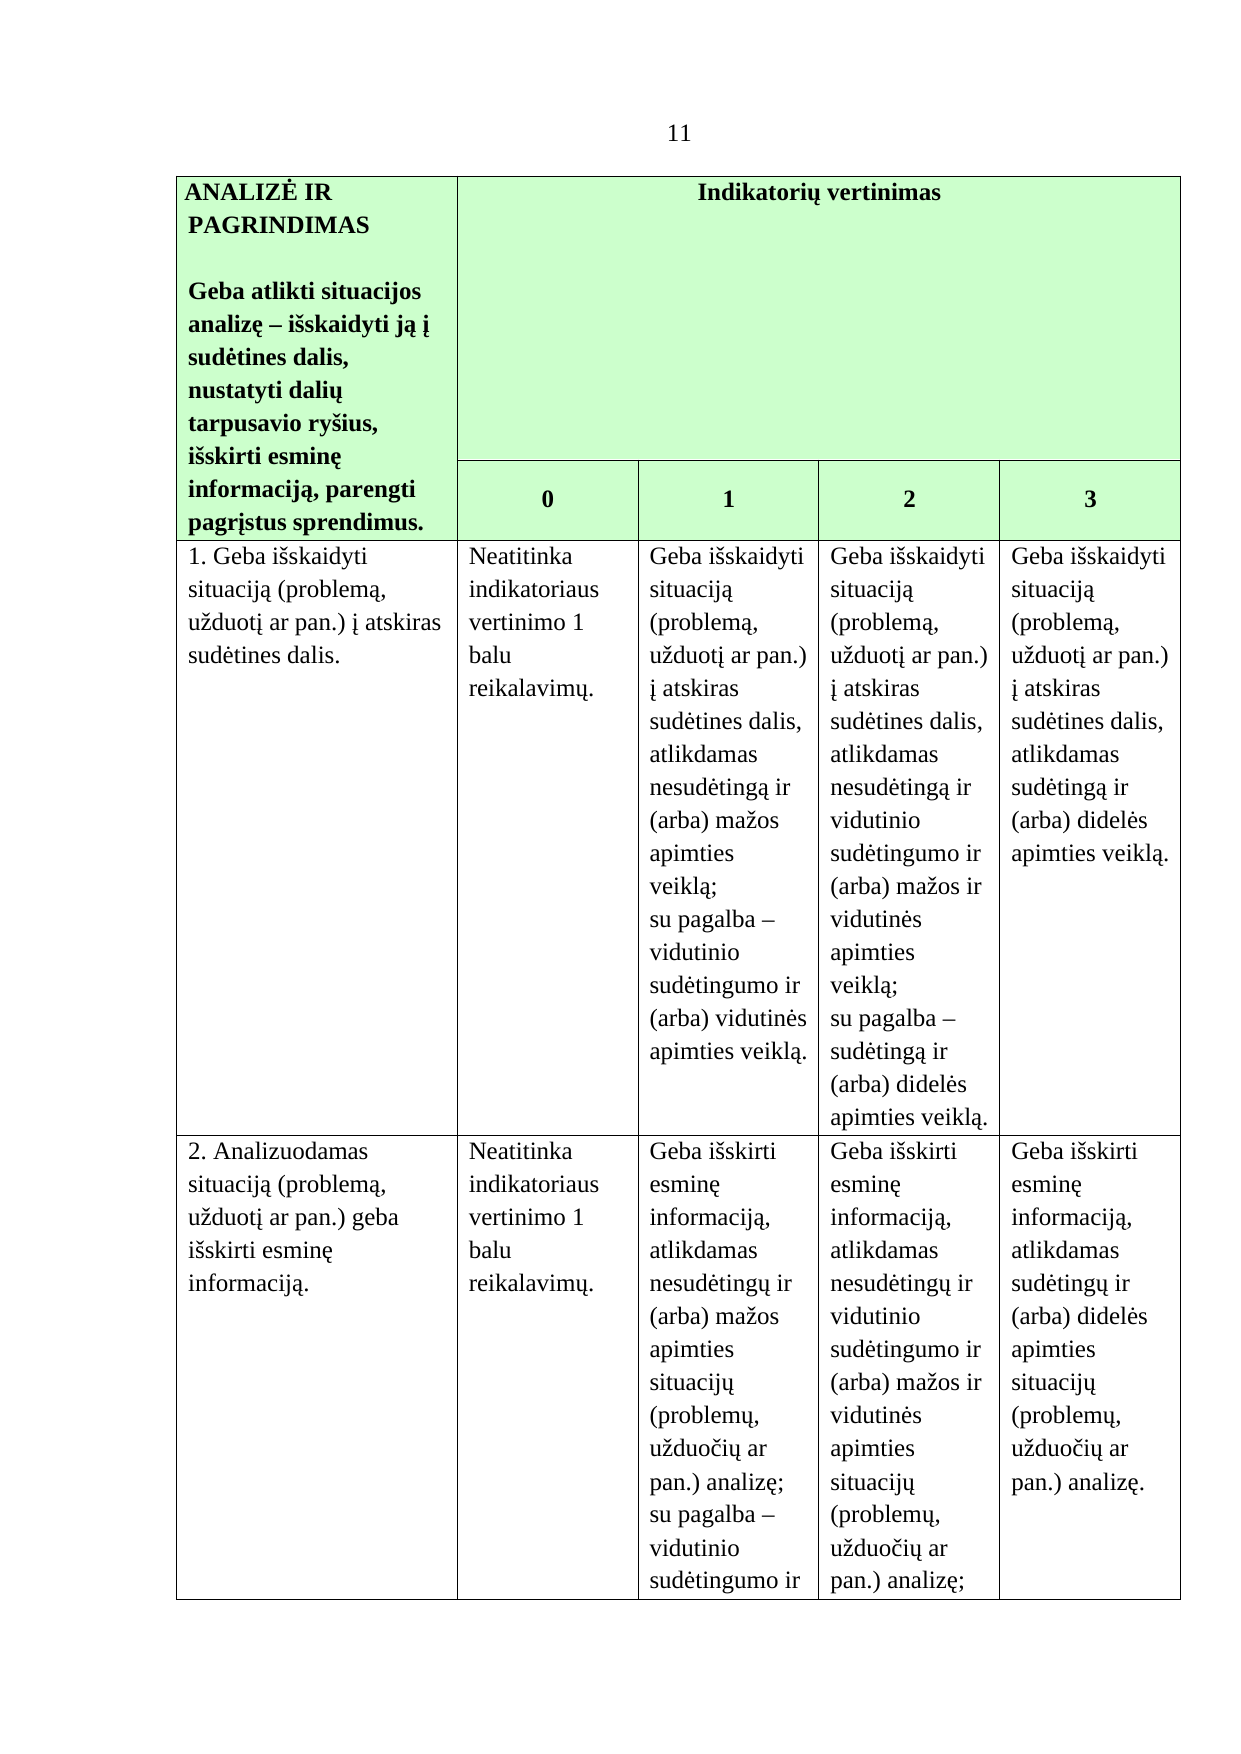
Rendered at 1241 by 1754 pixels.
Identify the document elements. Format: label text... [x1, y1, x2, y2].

table_cell Neatitinka indikatoriaus vertinimo 1 balu reikalavimų. [458, 1136, 638, 1599]
table_cell Geba išskirti esminę informaciją, atlikdamas sudėtingų ir (arba) didelės apimties situacijų (problemų, užduočių ar pan.) analizę. [1000, 1136, 1180, 1599]
table_cell 2. Analizuodamas situaciją (problemą, užduotį ar pan.) geba išskirti esminę informaciją. [177, 1136, 457, 1599]
table_cell Geba išskirti esminę informaciją, atlikdamas nesudėtingų ir (arba) mažos apimties situacijų (problemų, užduočių ar pan.) analizę; su pagalba – vidutinio sudėtingumo ir [639, 1136, 818, 1599]
table_cell 3 [1000, 461, 1180, 540]
table_cell Geba išskaidyti situaciją (problemą, užduotį ar pan.) į atskiras sudėtines dalis, atlikdamas nesudėtingą ir (arba) mažos apimties veiklą; su pagalba – vidutinio sudėtingumo ir (arba) vidutinės apimties veiklą. [639, 541, 818, 1135]
table_cell Geba išskirti esminę informaciją, atlikdamas nesudėtingų ir vidutinio sudėtingumo ir (arba) mažos ir vidutinės apimties situacijų (problemų, užduočių ar pan.) analizę; [819, 1136, 999, 1599]
table_cell 2 [819, 461, 999, 540]
table_cell 1. Geba išskaidyti situaciją (problemą, užduotį ar pan.) į atskiras sudėtines dalis. [177, 541, 457, 1135]
table_header ANALIZĖ IR PAGRINDIMAS Geba atlikti situacijos analizę – išskaidyti ją į sudėtines dalis, nustatyti dalių tarpusavio ryšius, išskirti esminę informaciją, parengti pagrįstus sprendimus. [177, 177, 457, 540]
table_cell Neatitinka indikatoriaus vertinimo 1 balu reikalavimų. [458, 541, 638, 1135]
table_cell Geba išskaidyti situaciją (problemą, užduotį ar pan.) į atskiras sudėtines dalis, atlikdamas sudėtingą ir (arba) didelės apimties veiklą. [1000, 541, 1180, 1135]
table_header Indikatorių vertinimas [458, 177, 1180, 459]
table_cell Geba išskaidyti situaciją (problemą, užduotį ar pan.) į atskiras sudėtines dalis, atlikdamas nesudėtingą ir vidutinio sudėtingumo ir (arba) mažos ir vidutinės apimties veiklą; su pagalba – sudėtingą ir (arba) didelės apimties veiklą. [819, 541, 999, 1135]
table_cell 1 [639, 461, 818, 540]
table_cell 0 [458, 461, 638, 540]
